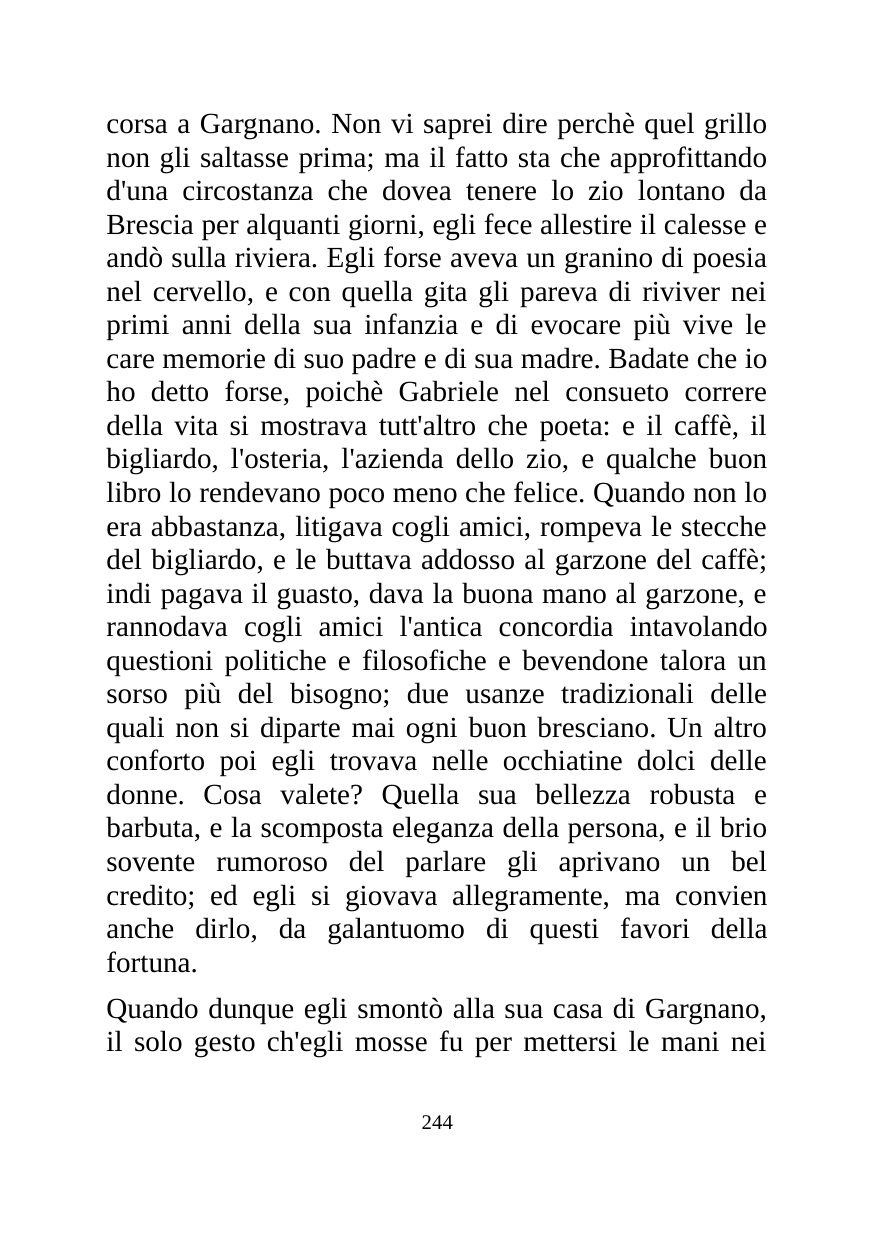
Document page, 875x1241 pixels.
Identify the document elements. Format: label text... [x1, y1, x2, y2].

text Quando dunque egli smontò alla sua casa di Gargnano, il solo gesto ch'egli mosse fu per mettersi le mani nei [106, 991, 768, 1058]
text corsa a Gargnano. Non vi saprei dire perchè quel grillo non gli saltasse prima; ma il fatto sta che approfittando d'una circostanza che dovea tenere lo zio lontano da Brescia per alquanti giorni, egli fece allestire il calesse e andò sulla riviera. Egli forse aveva un granino di poesia nel cervello, e con quella gita gli pareva di riviver nei primi anni della sua infanzia e di evocare più vive le care memorie di suo padre e di sua madre. Badate che io ho detto forse, poichè Gabriele nel consueto correre della vita si mostrava tutt'altro che poeta: e il caffè, il bigliardo, l'osteria, l'azienda dello zio, e qualche buon libro lo rendevano poco meno che felice. Quando non lo era abbastanza, litigava cogli amici, rompeva le stecche del bigliardo, e le buttava addosso al garzone del caffè; indi pagava il guasto, dava la buona mano al garzone, e rannodava cogli amici l'antica concordia intavolando questioni politiche e filosofiche e bevendone talora un sorso più del bisogno; due usanze tradizionali delle quali non si diparte mai ogni buon bresciano. Un altro conforto poi egli trovava nelle occhiatine dolci delle donne. Cosa valete? Quella sua bellezza robusta e barbuta, e la scomposta eleganza della persona, e il brio sovente rumoroso del parlare gli aprivano un bel credito; ed egli si giovava allegramente, ma convien anche dirlo, da galantuomo di questi favori della fortuna. [106, 106, 768, 978]
